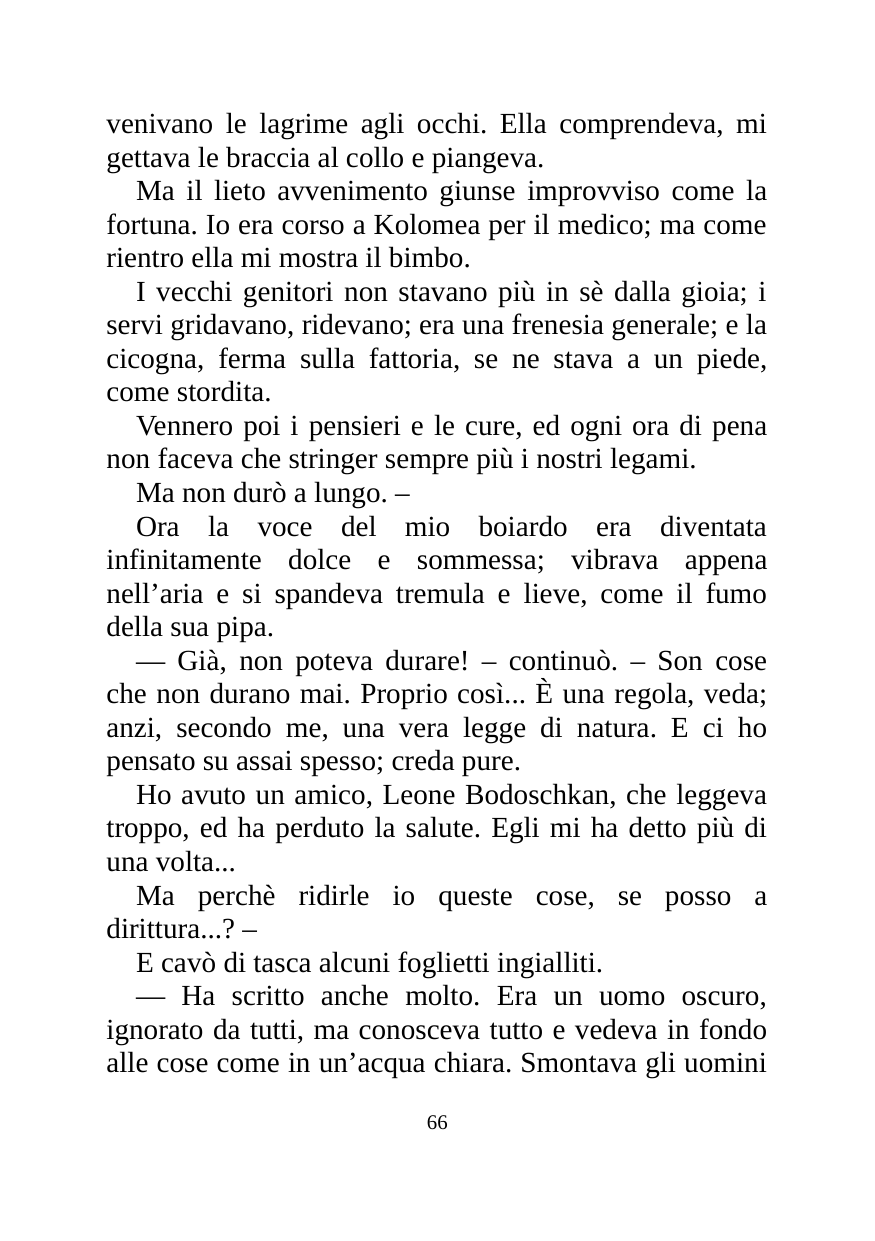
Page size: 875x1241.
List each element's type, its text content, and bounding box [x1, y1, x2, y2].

text Ma non durò a lungo. – [106, 475, 768, 509]
text — Già, non poteva durare! – continuò. – Son cose che non durano mai. Proprio così... È una regola, veda; anzi, secondo me, una vera legge di natura. E ci ho pensato su assai spesso; creda pure. [106, 643, 768, 777]
text Ma perchè ridirle io queste cose, se posso a dirittura...? – [106, 878, 768, 945]
text Ma il lieto avvenimento giunse improvviso come la fortuna. Io era corso a Kolomea per il medico; ma come rientro ella mi mostra il bimbo. [106, 173, 768, 274]
text E cavò di tasca alcuni foglietti ingialliti. [106, 945, 768, 978]
text Ho avuto un amico, Leone Bodoschkan, che leggeva troppo, ed ha perduto la salute. Egli mi ha detto più di una volta... [106, 777, 768, 878]
text Ora la voce del mio boiardo era diventata infinitamente dolce e sommessa; vibrava appena nell’aria e si spandeva tremula e lieve, come il fumo della sua pipa. [106, 509, 768, 643]
text I vecchi genitori non stavano più in sè dalla gioia; i servi gridavano, ridevano; era una frenesia generale; e la cicogna, ferma sulla fattoria, se ne stava a un piede, come stordita. [106, 274, 768, 408]
text venivano le lagrime agli occhi. Ella comprendeva, mi gettava le braccia al collo e piangeva. [106, 106, 768, 173]
text Vennero poi i pensieri e le cure, ed ogni ora di pena non faceva che stringer sempre più i nostri legami. [106, 408, 768, 475]
text — Ha scritto anche molto. Era un uomo oscuro, ignorato da tutti, ma conosceva tutto e vedeva in fondo alle cose come in un’acqua chiara. Smontava gli uomini [106, 978, 768, 1079]
